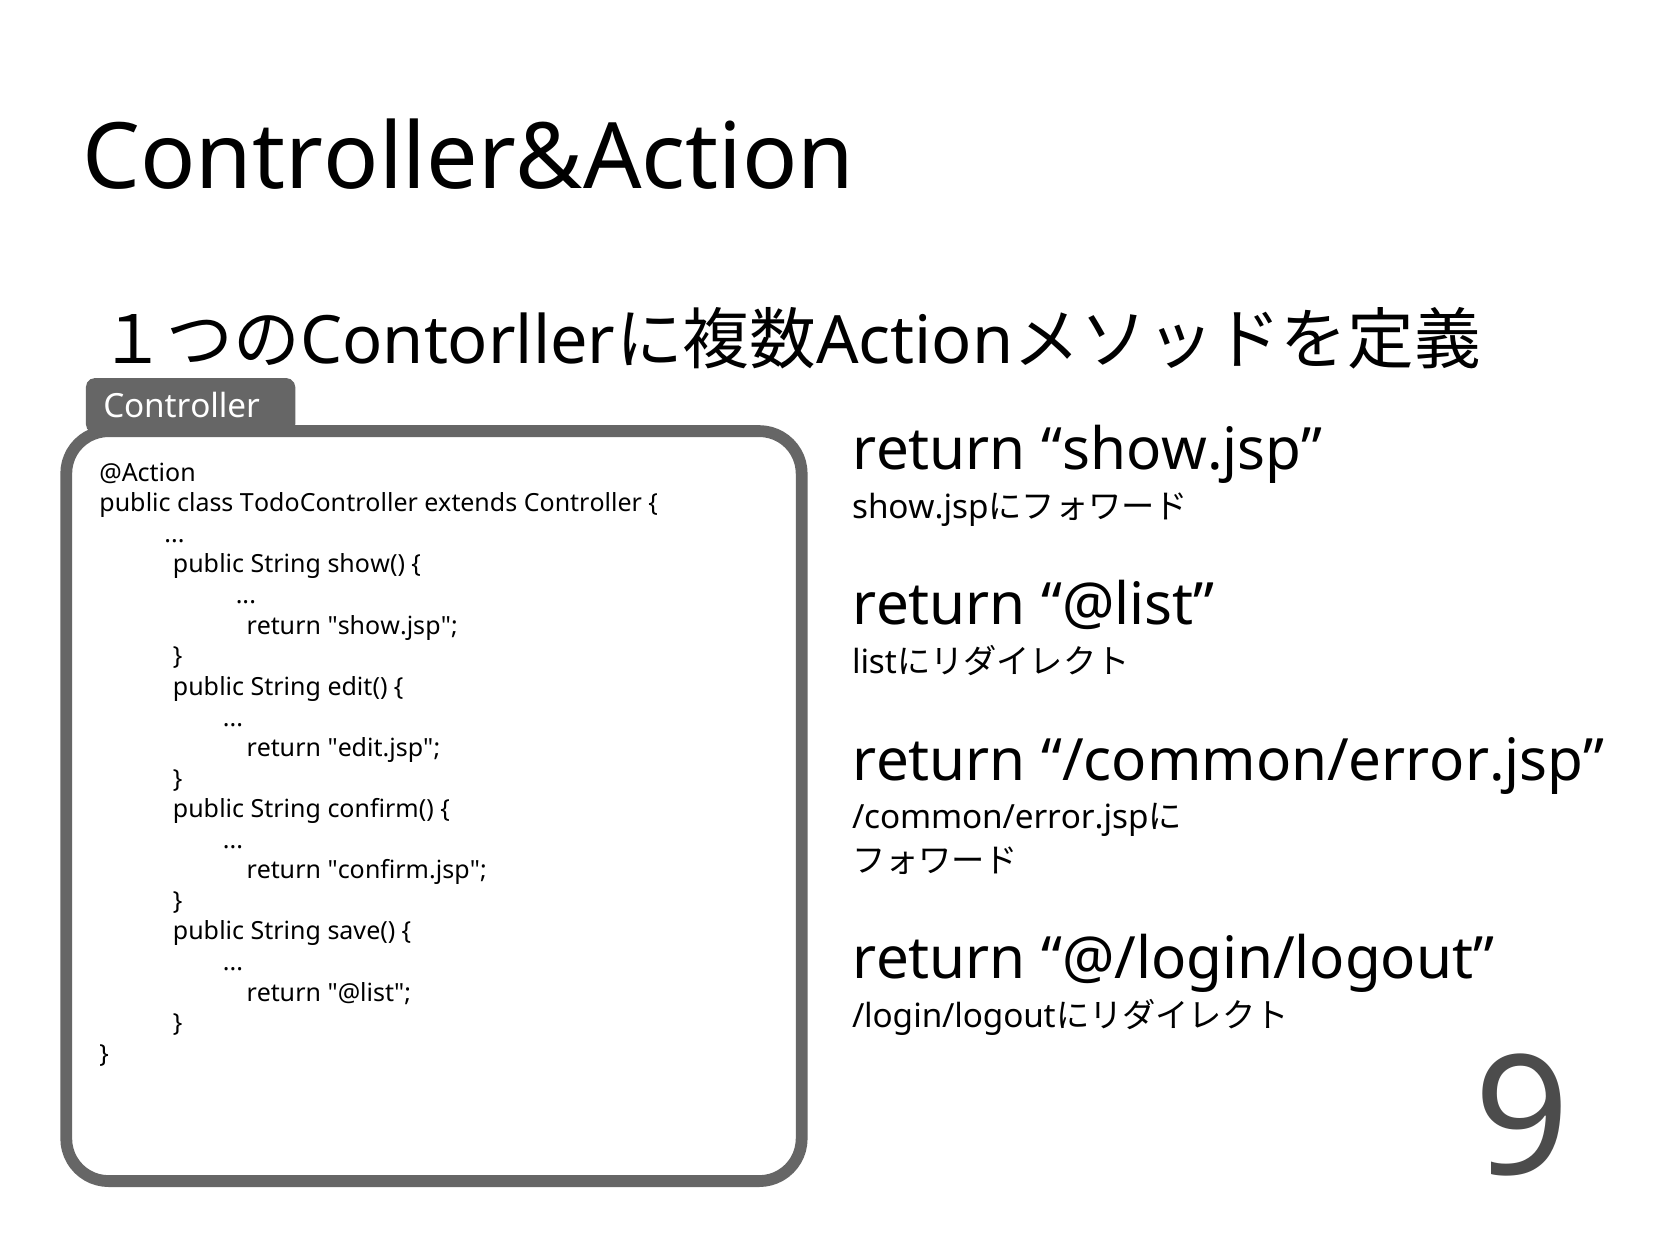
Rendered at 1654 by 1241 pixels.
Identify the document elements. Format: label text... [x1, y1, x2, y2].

text_box return “show.jsp” show.jspにフォワード return “@list” listにリダイレクト return “/common/error.jsp” /common/error.jspに フォワード return “@/login/logout” /login/logoutにリダイレクト [837, 404, 1650, 1197]
title Controller&Action [82, 48, 1571, 258]
text_box @Action public class TodoController extends Controller { ... public String show() { ... return "show.jsp"; } public String edit() { ... return "edit.jsp"; } public String confirm() { ... return "confirm.jsp"; } public String save() { ... return "@list"; } } [66, 431, 802, 1182]
text_box Controller [85, 378, 296, 434]
list １つのContorllerに複数Actionメソッドを定義 [82, 290, 1571, 1094]
